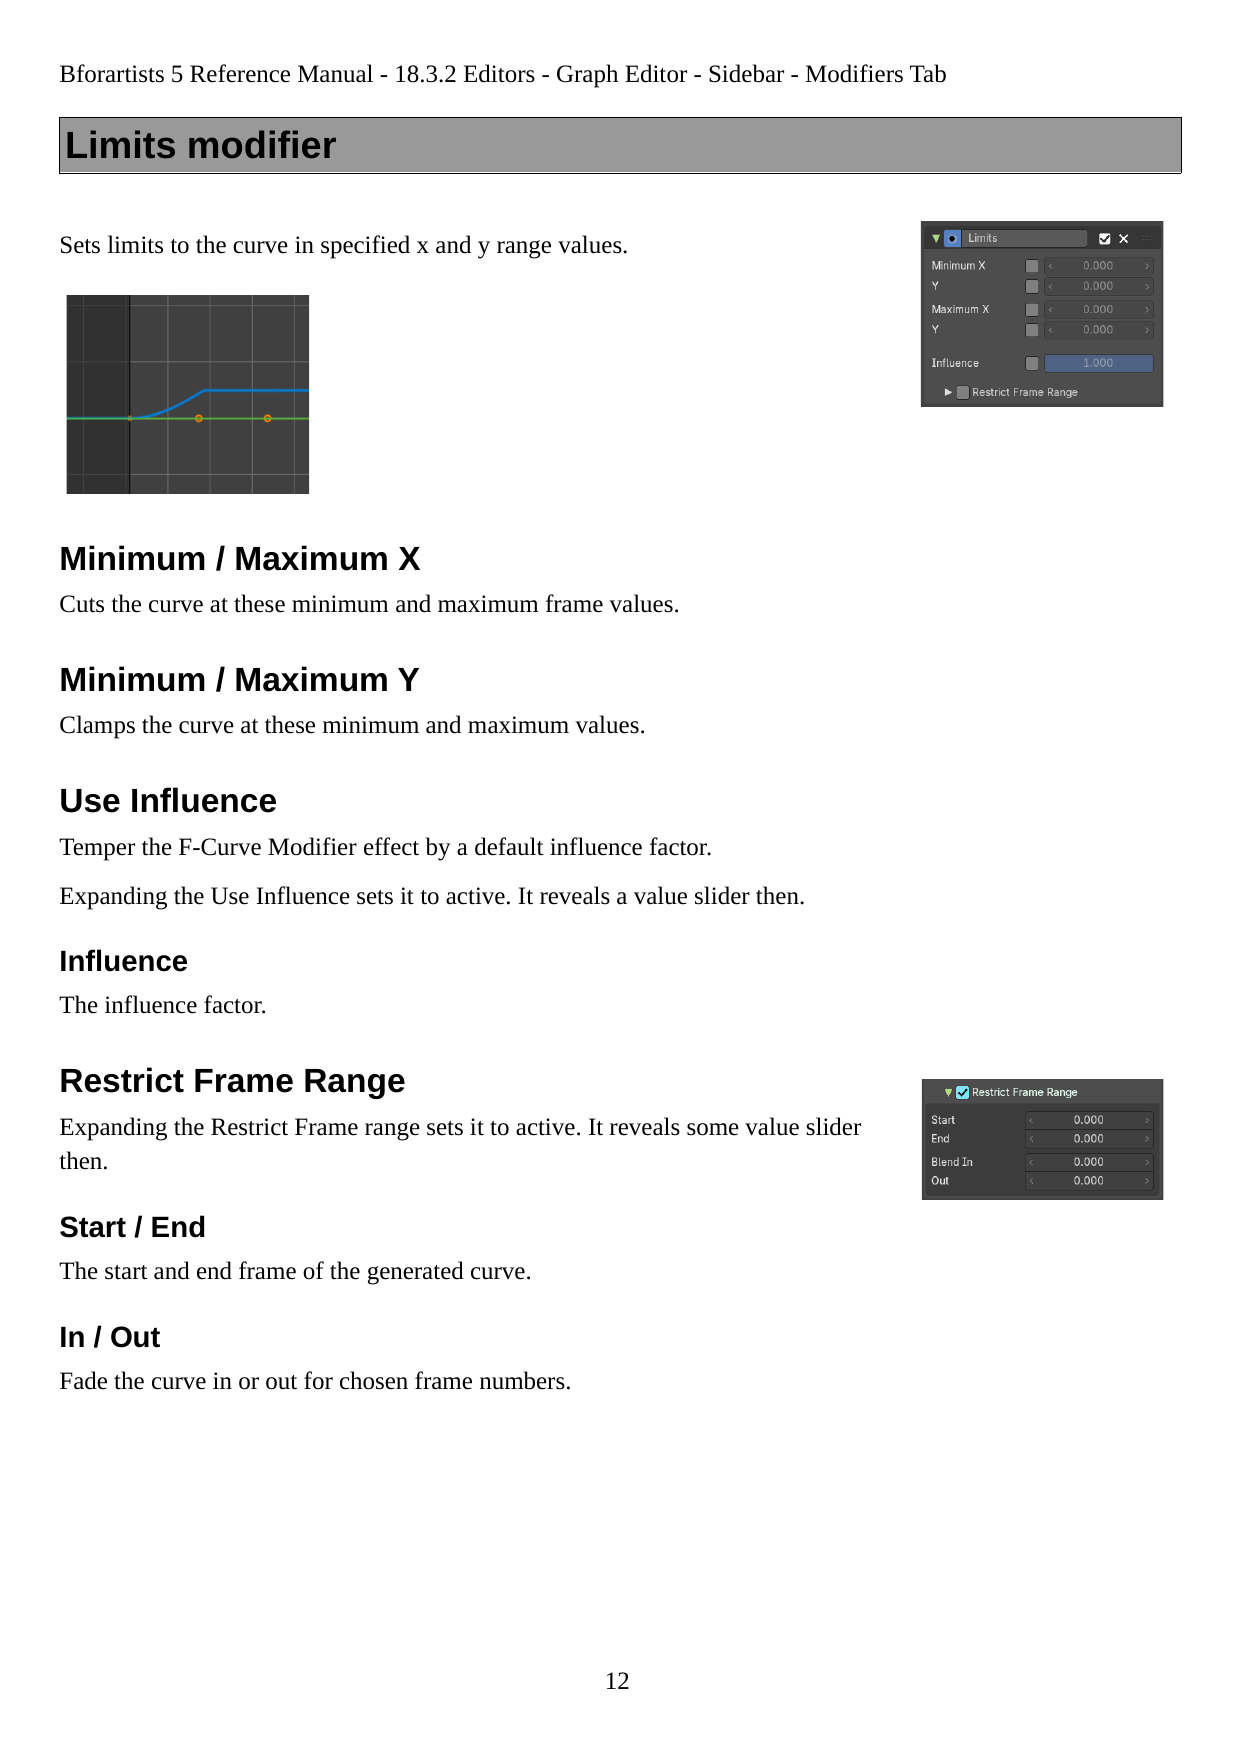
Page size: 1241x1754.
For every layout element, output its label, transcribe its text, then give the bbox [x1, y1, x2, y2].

subtitle Start / End [59, 1210, 1181, 1243]
picture [921, 1079, 1164, 1200]
text The influence factor. [59, 991, 1181, 1019]
subtitle Influence [59, 944, 1181, 978]
text The start and end frame of the generated curve. [59, 1256, 1181, 1285]
text Clamps the curve at these minimum and maximum values. [59, 711, 1181, 739]
subtitle Minimum / Maximum Y [59, 659, 1181, 698]
text Cuts the curve at these minimum and maximum frame values. [59, 589, 1181, 618]
subtitle Use Influence [59, 781, 1181, 819]
subtitle Minimum / Maximum X [59, 538, 1181, 577]
subtitle Restrict Frame Range [59, 1061, 1181, 1099]
table_header Limits modifier [60, 118, 1181, 172]
picture [66, 295, 310, 494]
picture [920, 221, 1164, 407]
text Sets limits to the curve in specified x and y range values. [59, 230, 920, 259]
subtitle In / Out [59, 1320, 1181, 1353]
text Temper the F-Curve Modifier effect by a default influence factor. [59, 832, 1181, 860]
text Expanding the Use Influence sets it to active. It reveals a value slider then. [59, 881, 1181, 909]
text Fade the curve in or out for chosen frame numbers. [59, 1366, 1181, 1395]
text Expanding the Restrict Frame range sets it to active. It reveals some value slider then. [59, 1112, 921, 1175]
